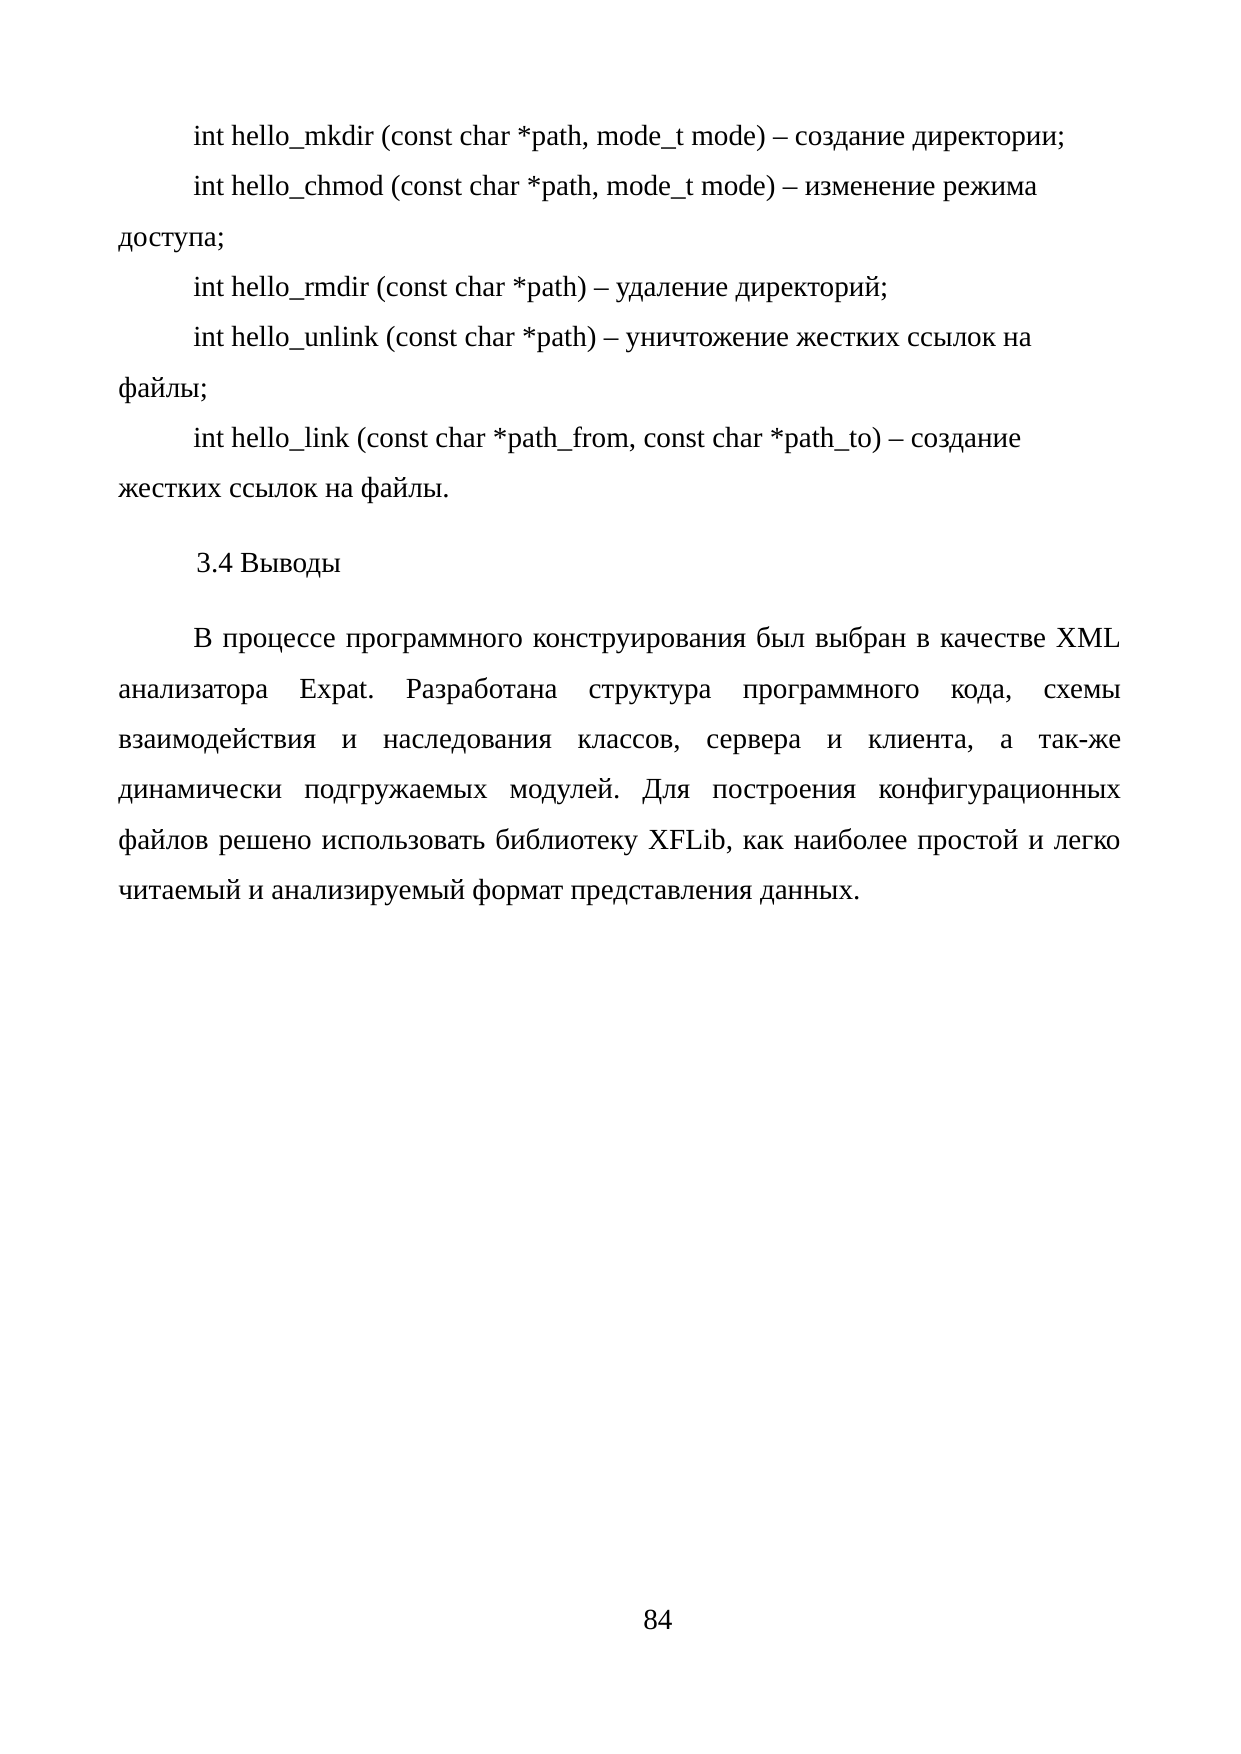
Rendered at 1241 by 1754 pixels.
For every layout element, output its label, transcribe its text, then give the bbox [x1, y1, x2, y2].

text int hello_rmdir (const char *path) – удаление директорий; [118, 269, 1122, 303]
text int hello_mkdir (const char *path, mode_t mode) – создание директории; [118, 118, 1122, 152]
text В процессе программного конструирования был выбран в качестве XML анализатора Expat. Разработана структура программного кода, схемы взаимодействия и наследования классов, сервера и клиента, а так-же динамически подгружаемых модулей. Для построения конфигурационных файлов решено использовать библиотеку XFLib, как наиболее простой и легко читаемый и анализируемый формат представления данных. [118, 621, 1122, 906]
subtitle Выводы [189, 545, 1122, 579]
text int hello_unlink (const char *path) – уничтожение жестких ссылок на файлы; [118, 319, 1122, 403]
text int hello_chmod (const char *path, mode_t mode) – изменение режима доступа; [118, 168, 1122, 252]
text int hello_link (const char *path_from, const char *path_to) – создание жестких ссылок на файлы. [118, 420, 1122, 504]
